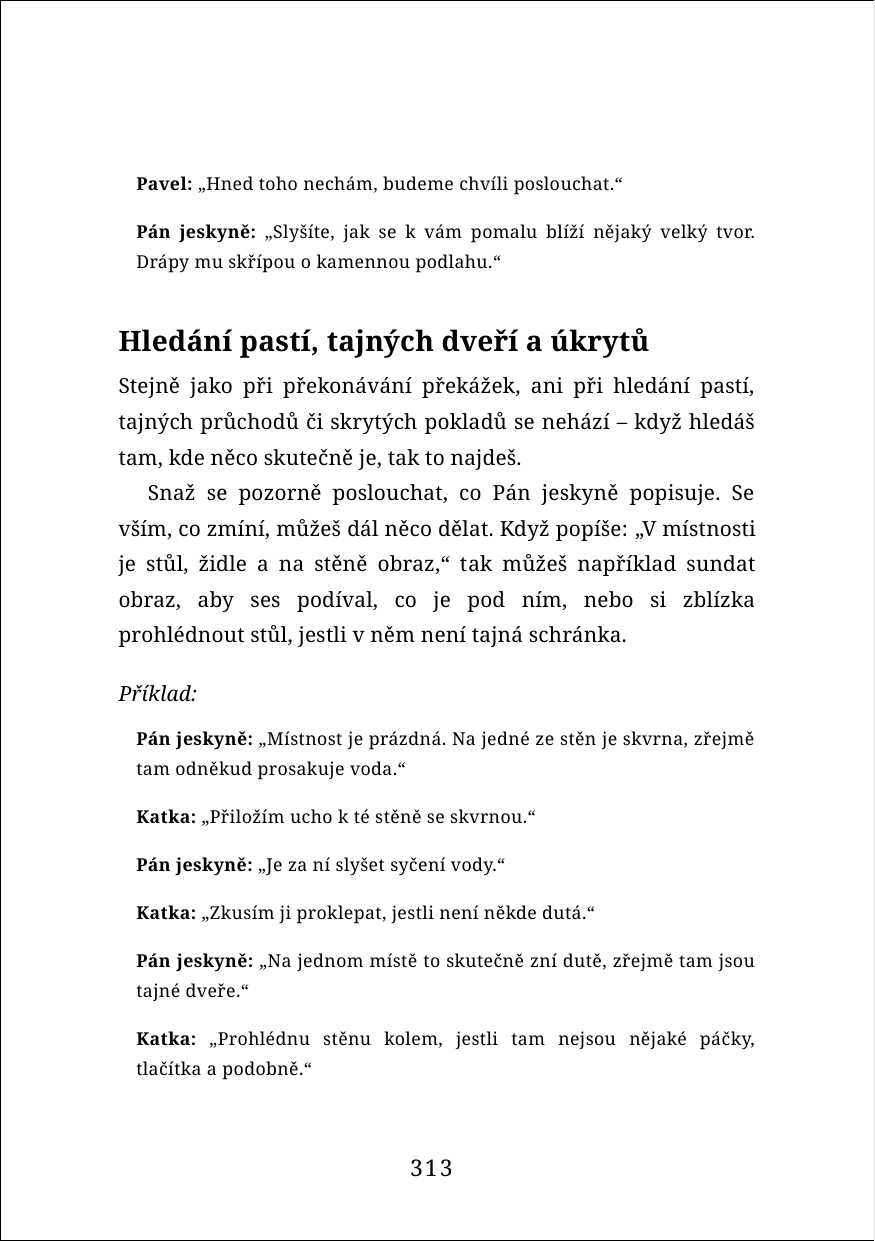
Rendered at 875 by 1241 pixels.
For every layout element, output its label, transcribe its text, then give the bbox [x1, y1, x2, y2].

text Příklad: [118, 679, 756, 708]
text Stejně jako při překonávání překážek, ani při hledání pastí, tajných průchodů či skrytých pokladů se nehází – když hledáš tam, kde něco skutečně je, tak to najdeš. Snaž se pozorně poslouchat, co Pán jeskyně popisuje. Se vším, co zmíní, můžeš dál něco dělat. Když popíše: „V místnosti je stůl, židle a na stěně obraz,“ tak můžeš například sundat obraz, aby ses podíval, co je pod ním, nebo si zblízka prohlédnout stůl, jestli v něm není tajná schránka. [118, 372, 756, 649]
text Pán jeskyně: „Místnost je prázdná. Na jedné ze stěn je skvrna, zřejmě tam odněkud prosakuje voda.“ [136, 727, 756, 781]
text Katka: „Přiložím ucho k té stěně se skvrnou.“ [136, 805, 756, 829]
subtitle Hledání pastí, tajných dveří a úkrytů [118, 321, 756, 360]
text Katka: „Prohlédnu stěnu kolem, jestli tam nejsou nějaké páčky, tlačítka a podobně.“ [136, 1027, 756, 1081]
text Pavel: „Hned toho nechám, budeme chvíli poslouchat.“ [136, 172, 756, 196]
text Katka: „Zkusím ji proklepat, jestli není někde dutá.“ [136, 901, 756, 925]
text Pán jeskyně: „Na jednom místě to skutečně zní dutě, zřejmě tam jsou tajné dveře.“ [136, 948, 756, 1003]
text Pán jeskyně: „Slyšíte, jak se k vám pomalu blíží nějaký velký tvor. Drápy mu skřípou o kamennou podlahu.“ [136, 220, 756, 274]
text Pán jeskyně: „Je za ní slyšet syčení vody.“ [136, 853, 756, 877]
